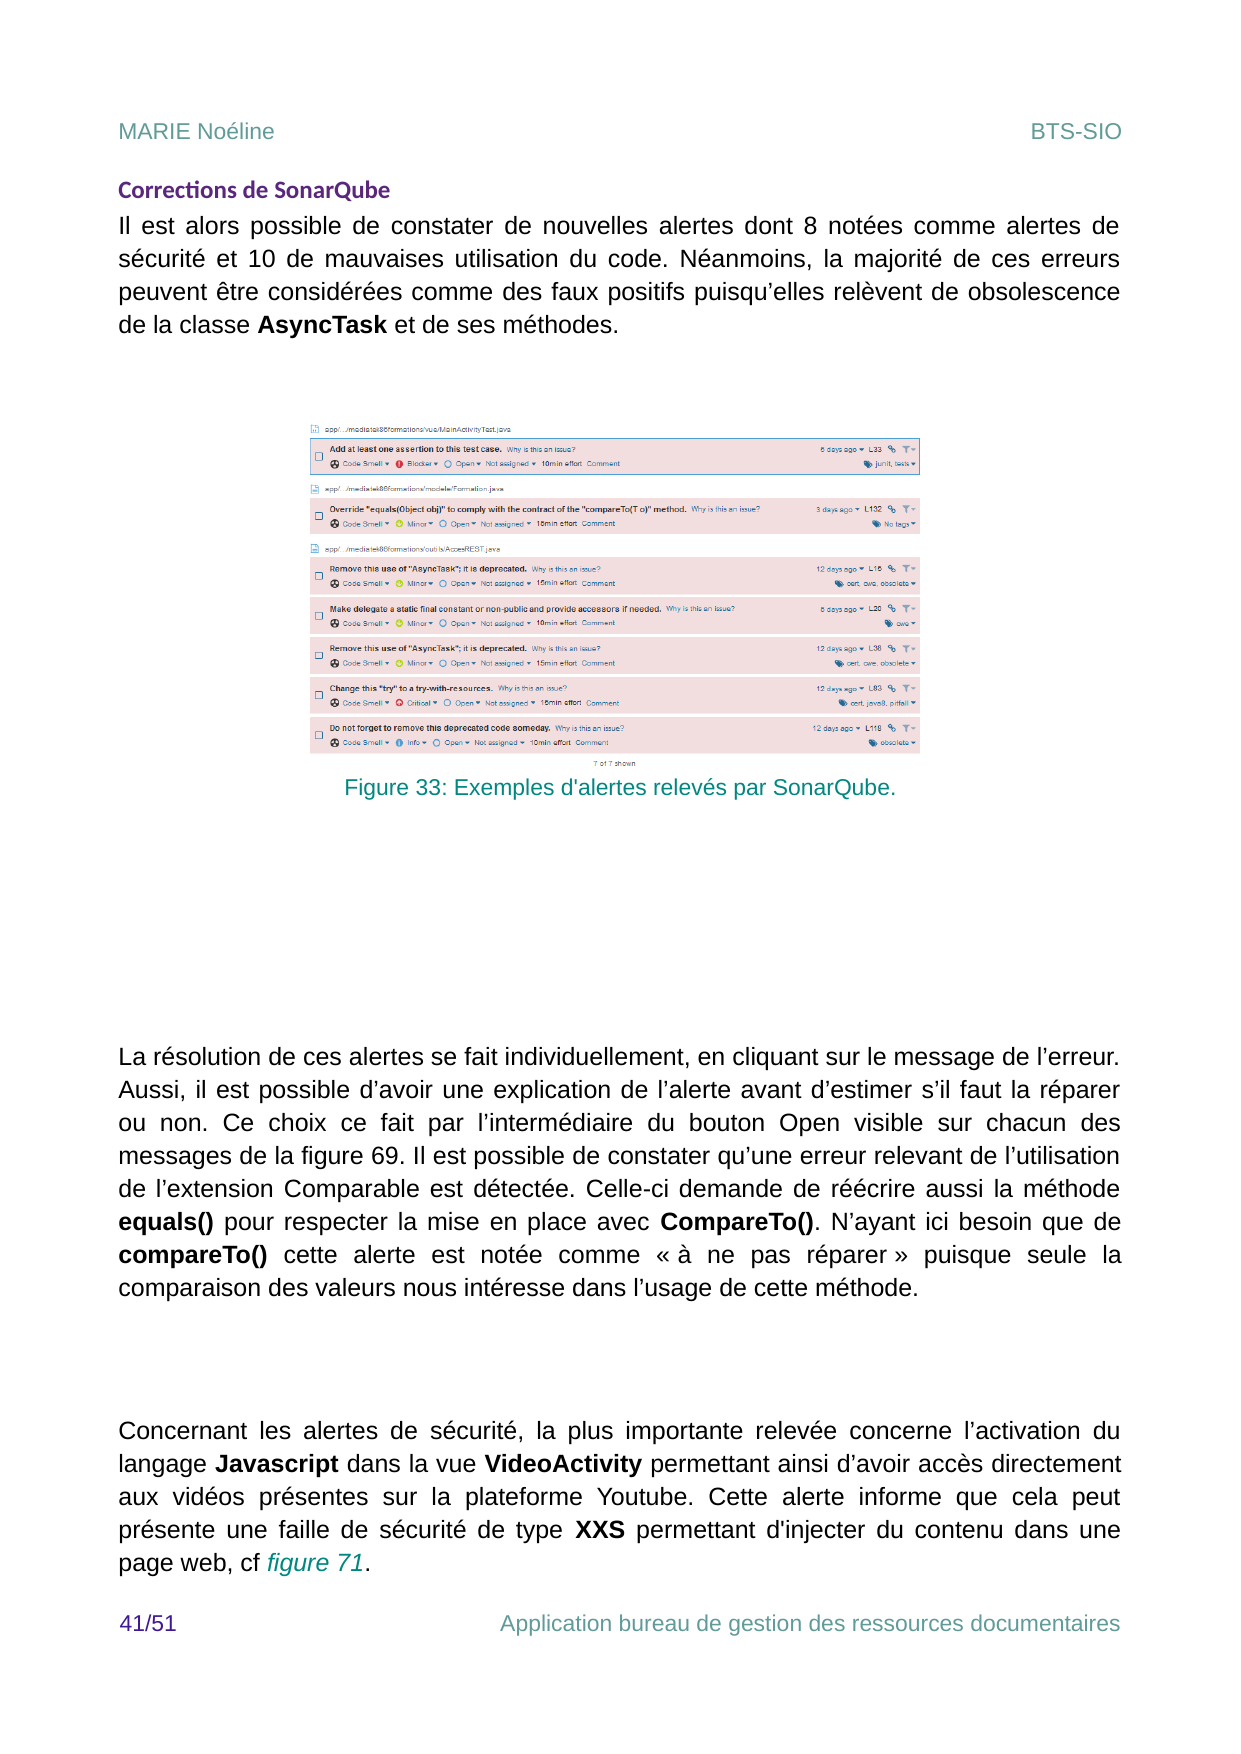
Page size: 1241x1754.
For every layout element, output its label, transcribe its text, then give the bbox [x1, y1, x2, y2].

picture [303, 420, 938, 774]
text Figure 33: Exemples d'alertes relevés par SonarQube. [303, 774, 937, 800]
text Concernant les alertes de sécurité, la plus importante relevée concerne l’activation du langage Javascript dans la vue VideoActivity permettant ainsi d’avoir accès directement aux vidéos présentes sur la plateforme Youtube. Cette alerte informe que cela peut présente une faille de sécurité de type XXS permettant d'injecter du contenu dans une page web, cf figure 71. [118, 1416, 1122, 1577]
text Il est alors possible de constater de nouvelles alertes dont 8 notées comme alertes de sécurité et 10 de mauvaises utilisation du code. Néanmoins, la majorité de ces erreurs peuvent être considérées comme des faux positifs puisqu’elles relèvent de obsolescence de la classe AsyncTask et de ses méthodes. [118, 211, 1122, 338]
text La résolution de ces alertes se fait individuellement, en cliquant sur le message de l’erreur. Aussi, il est possible d’avoir une explication de l’alerte avant d’estimer s’il faut la réparer ou non. Ce choix ce fait par l’intermédiaire du bouton Open visible sur chacun des messages de la figure 69. Il est possible de constater qu’une erreur relevant de l’utilisation de l’extension Comparable est détectée. Celle-ci demande de réécrire aussi la méthode equals() pour respecter la mise en place avec CompareTo(). N’ayant ici besoin que de compareTo() cette alerte est notée comme « à ne pas réparer » puisque seule la comparaison des valeurs nous intéresse dans l’usage de cette méthode. [118, 1042, 1122, 1302]
subtitle Corrections de SonarQube [118, 174, 1122, 204]
